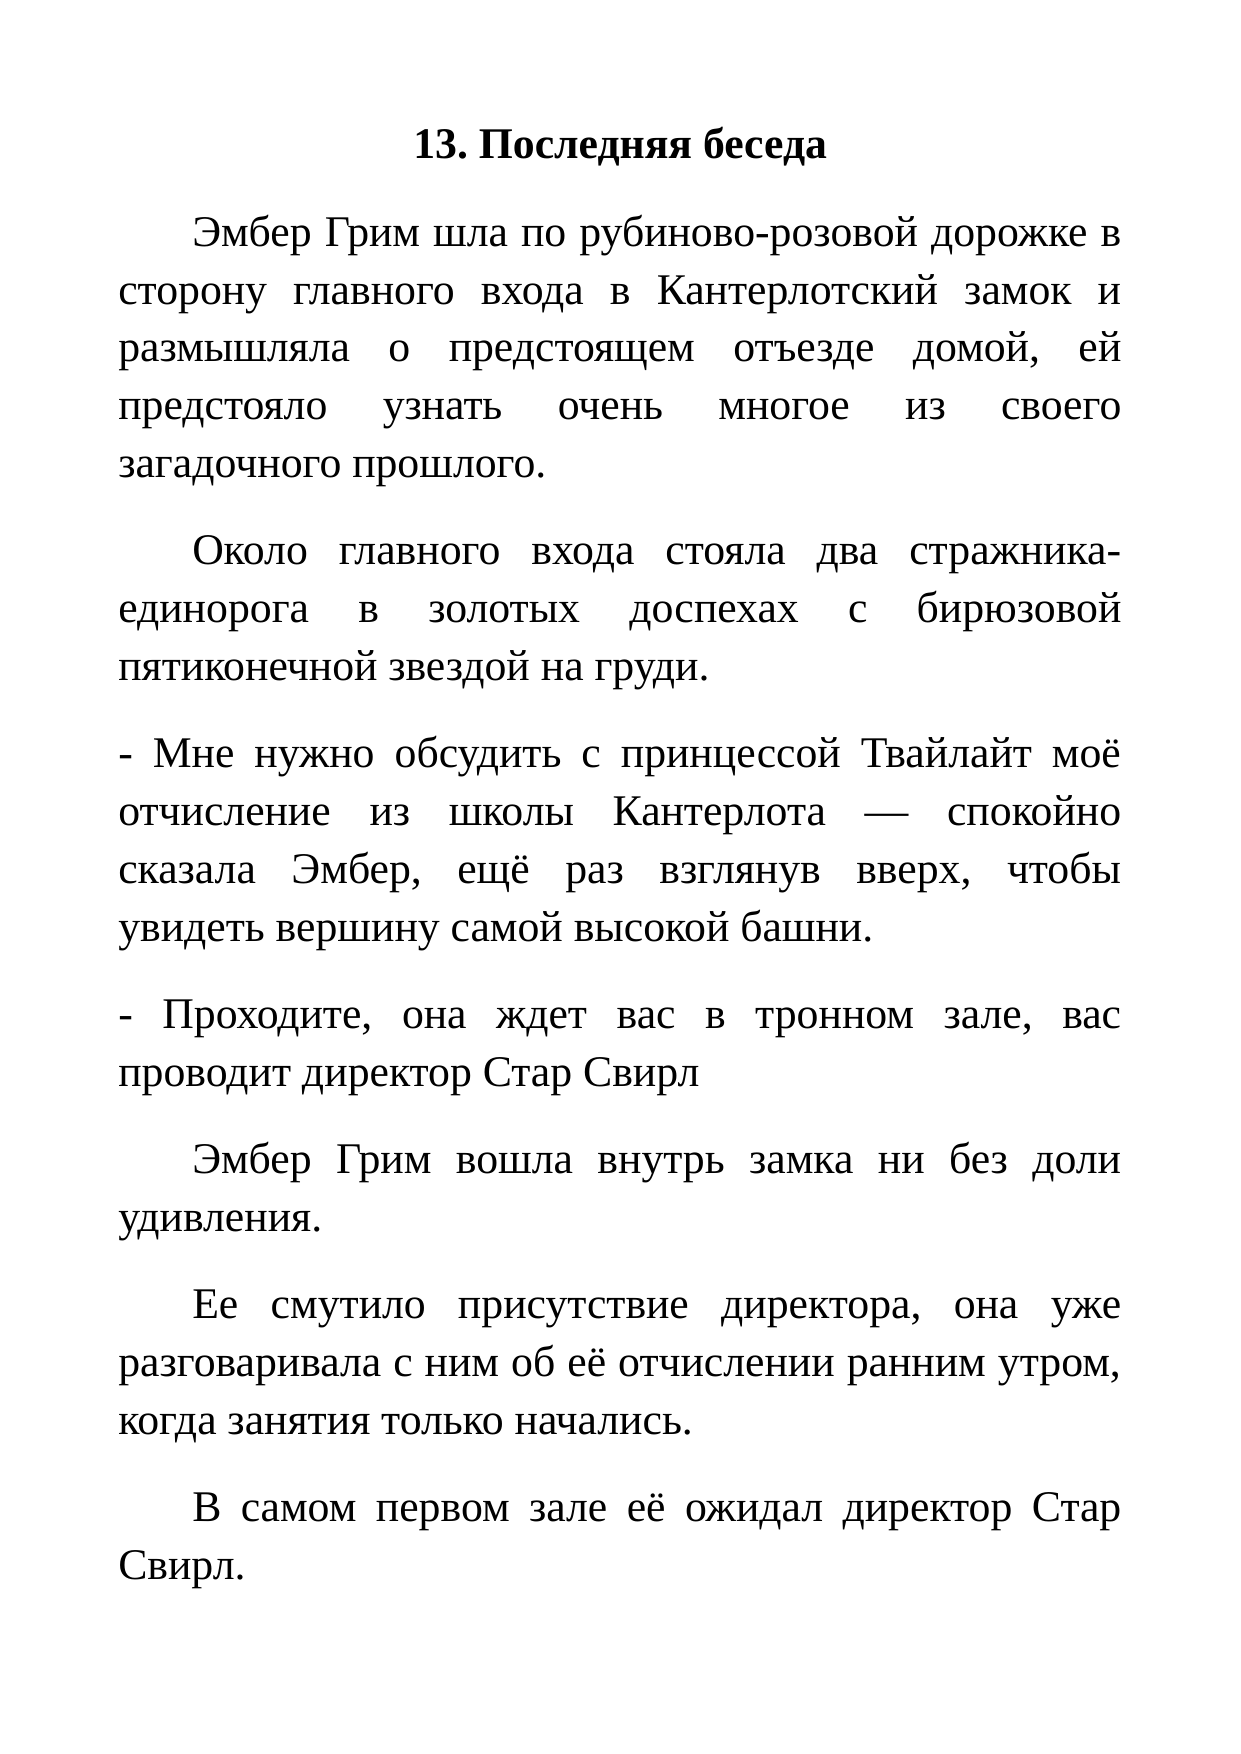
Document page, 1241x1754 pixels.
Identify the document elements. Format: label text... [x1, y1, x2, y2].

text 13. Последняя беседа [118, 118, 1122, 168]
text В самом первом зале её ожидал директор Стар Свирл. [118, 1481, 1122, 1589]
text - Проходите, она ждет вас в тронном зале, вас проводит директор Стар Свирл [118, 988, 1122, 1096]
text Эмбер Грим вошла внутрь замка ни без доли удивления. [118, 1133, 1122, 1241]
text Эмбер Грим шла по рубиново-розовой дорожке в сторону главного входа в Кантерлотский замок и размышляла о предстоящем отъезде домой, ей предстояло узнать очень многое из своего загадочного прошлого. [118, 205, 1122, 487]
text Ее смутило присутствие директора, она уже разговаривала с ним об её отчислении ранним утром, когда занятия только начались. [118, 1278, 1122, 1444]
text - Мне нужно обсудить с принцессой Твайлайт моё отчисление из школы Кантерлота — спокойно сказала Эмбер, ещё раз взглянув вверх, чтобы увидеть вершину самой высокой башни. [118, 727, 1122, 951]
text Около главного входа стояла два стражника-единорога в золотых доспехах с бирюзовой пятиконечной звездой на груди. [118, 524, 1122, 690]
